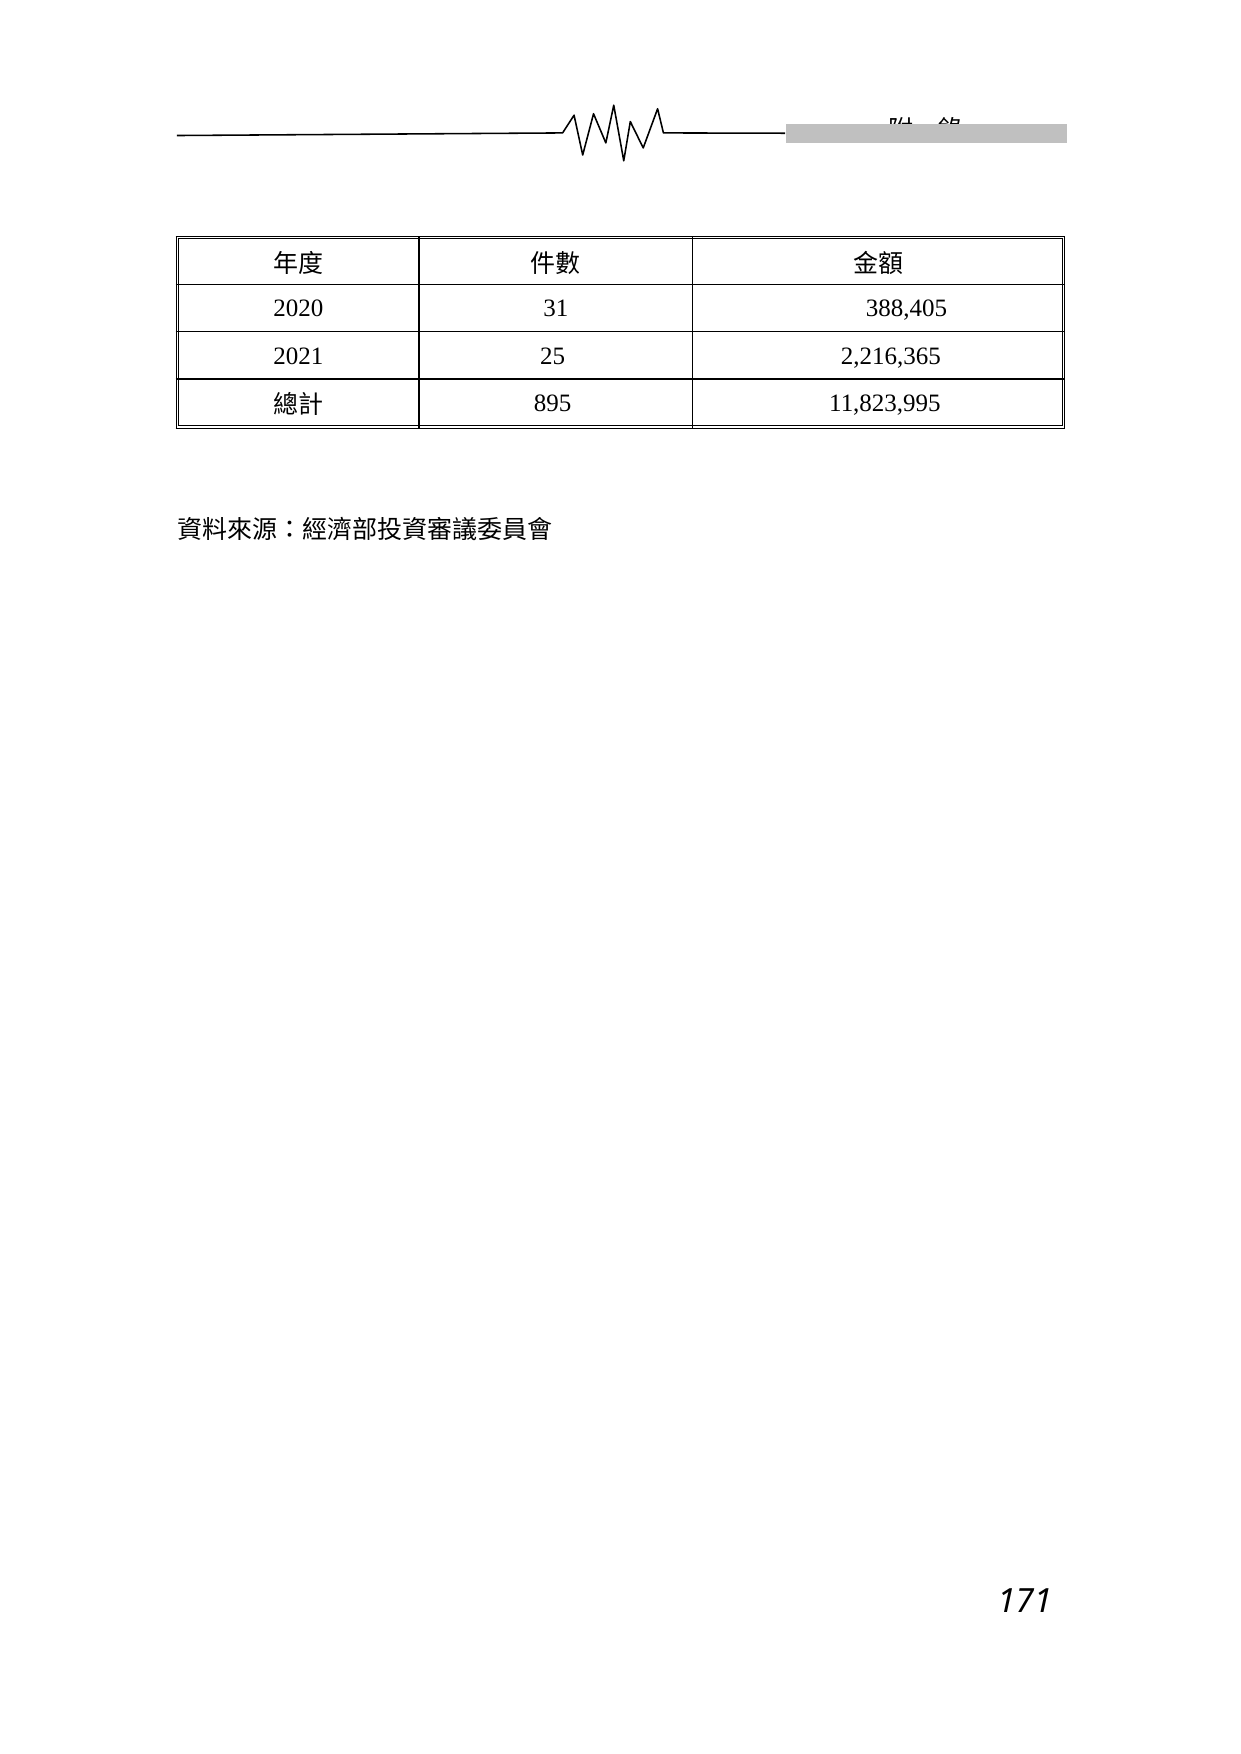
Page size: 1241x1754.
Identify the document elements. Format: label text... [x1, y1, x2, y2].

table_cell 2,216,365 [693, 332, 1062, 378]
table_cell 25 [420, 332, 692, 378]
table_cell 總計 [179, 380, 418, 425]
table_cell 2020 [179, 285, 418, 331]
table_cell 31 [420, 285, 692, 331]
table_cell 2021 [179, 332, 418, 378]
text 資料來源：經濟部投資審議委員會 [177, 486, 1063, 549]
table_cell 388,405 [693, 285, 1062, 331]
table_cell 11,823,995 [693, 380, 1062, 425]
table_header 件數 [420, 239, 692, 283]
table_cell 895 [420, 380, 692, 425]
table_header 金額 [693, 239, 1062, 283]
table_header 年度 [179, 239, 418, 283]
